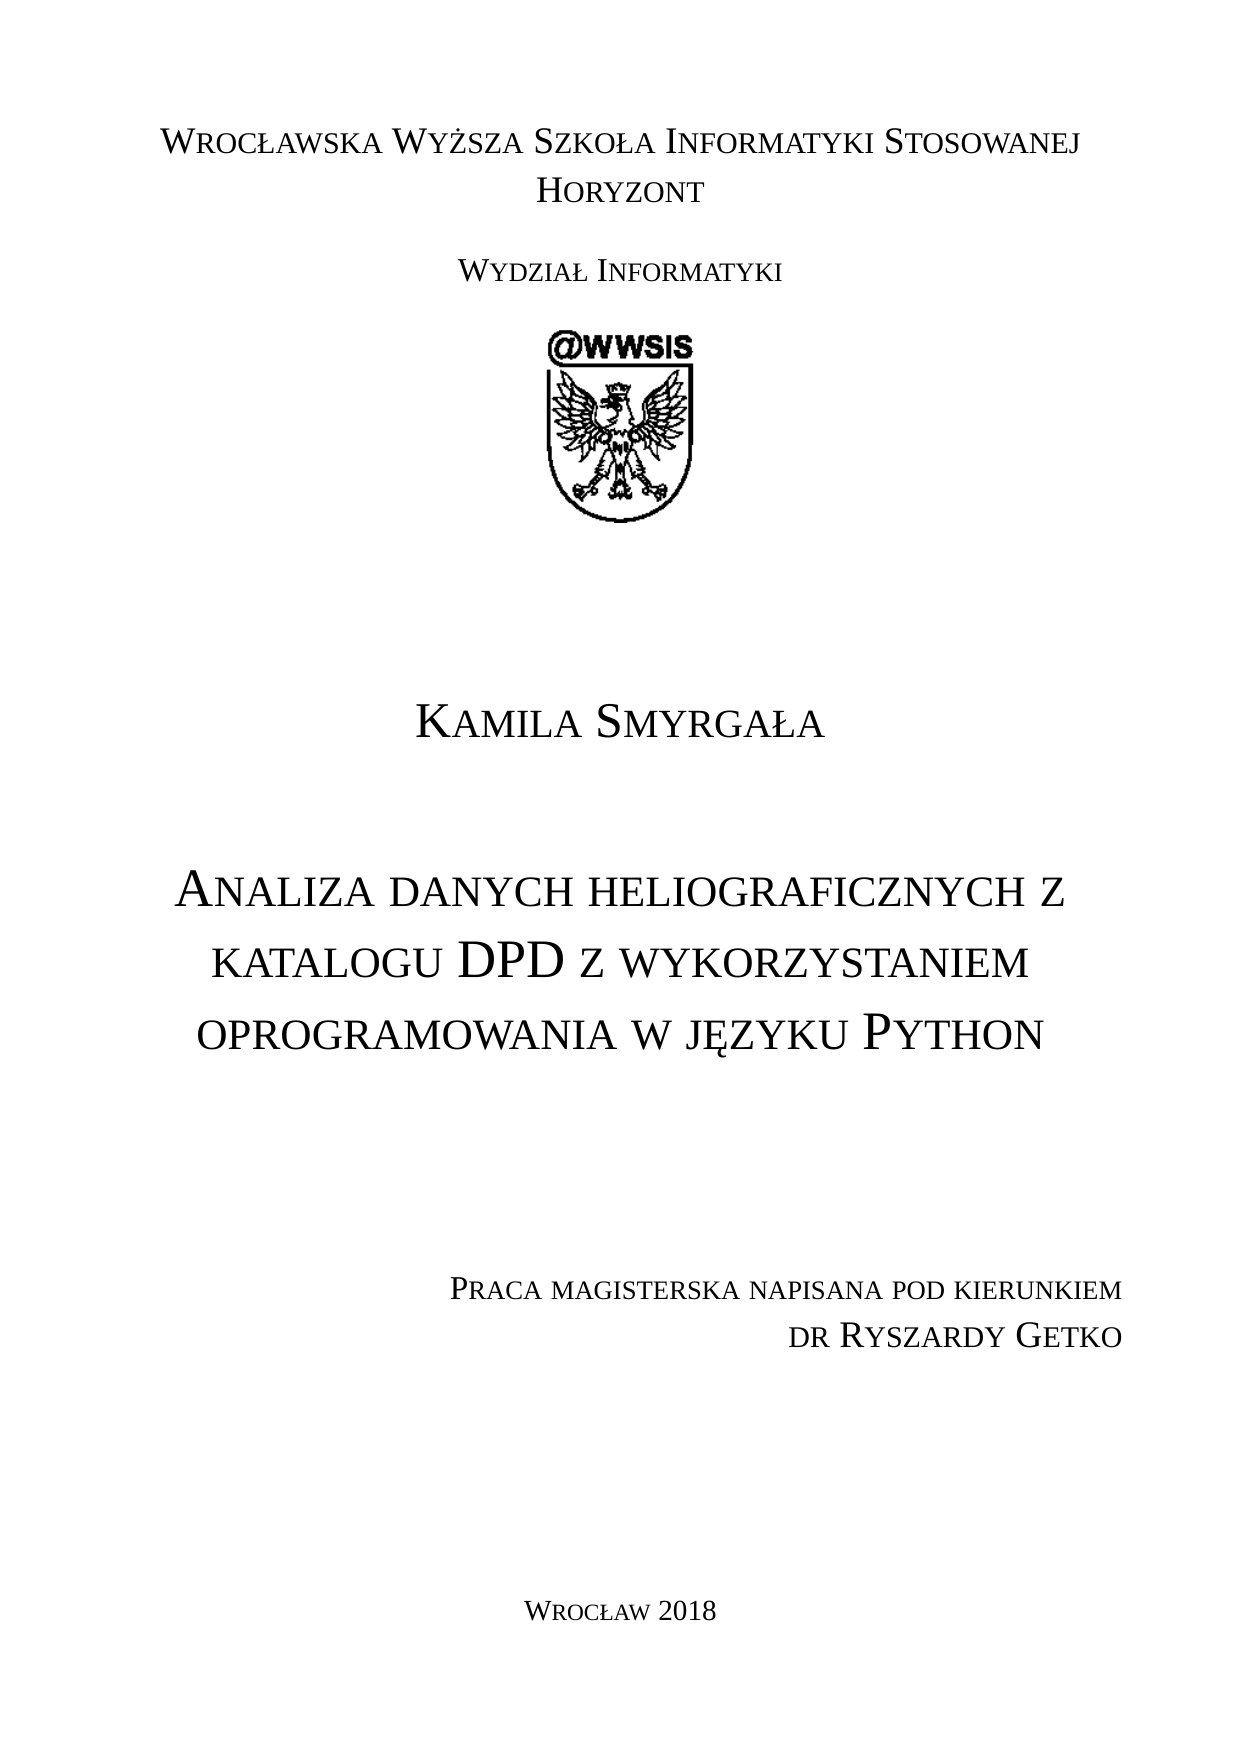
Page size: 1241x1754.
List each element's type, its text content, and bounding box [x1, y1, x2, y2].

text Wrocław 2018 [118, 1593, 1122, 1627]
text Praca magisterska napisana pod kierunkiem [118, 1268, 1122, 1307]
text Kamila Smyrgała [118, 691, 1122, 748]
text Analiza danych heliograficznych z katalogu DPD z wykorzystaniem oprogramowania w języku Python [118, 856, 1122, 1061]
text Wydział Informatyki [118, 250, 1122, 289]
text Wrocławska Wyższa Szkoła Informatyki Stosowanej Horyzont [118, 118, 1122, 211]
text dr Ryszardy Getko [118, 1313, 1122, 1356]
